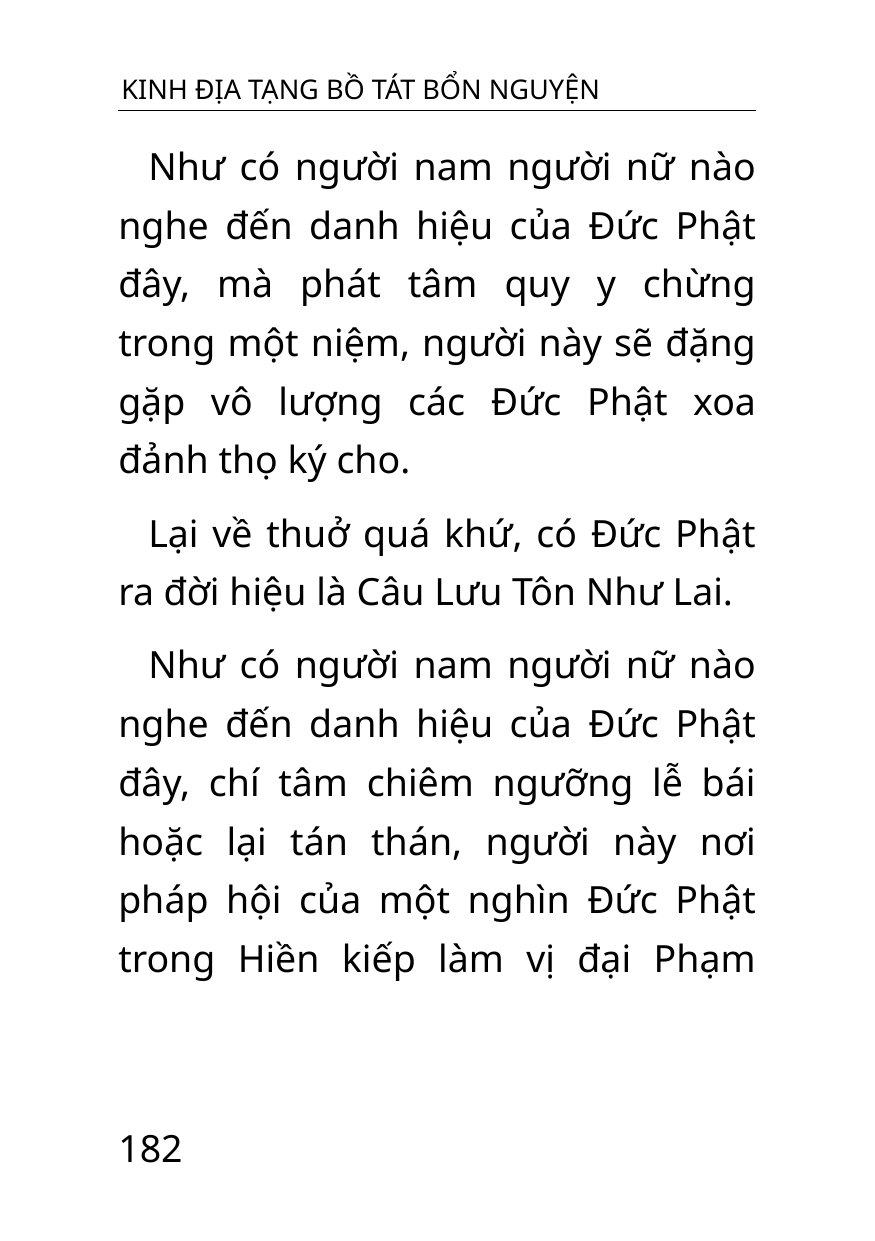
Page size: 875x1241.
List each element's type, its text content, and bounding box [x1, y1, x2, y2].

text Như có người nam người nữ nào nghe đến danh hiệu của Đức Phật đây, mà phát tâm quy y chừng trong một niệm, người này sẽ đặng gặp vô lượng các Đức Phật xoa đảnh thọ ký cho. [118, 141, 756, 485]
text Lại về thuở quá khứ, có Đức Phật ra đời hiệu là Câu Lưu Tôn Như Lai. [118, 507, 756, 617]
text Như có người nam người nữ nào nghe đến danh hiệu của Đức Phật đây, chí tâm chiêm ngưỡng lễ bái hoặc lại tán thán, người này nơi pháp hội của một nghìn Đức Phật trong Hiền kiếp làm vị đại Phạm [118, 639, 756, 983]
